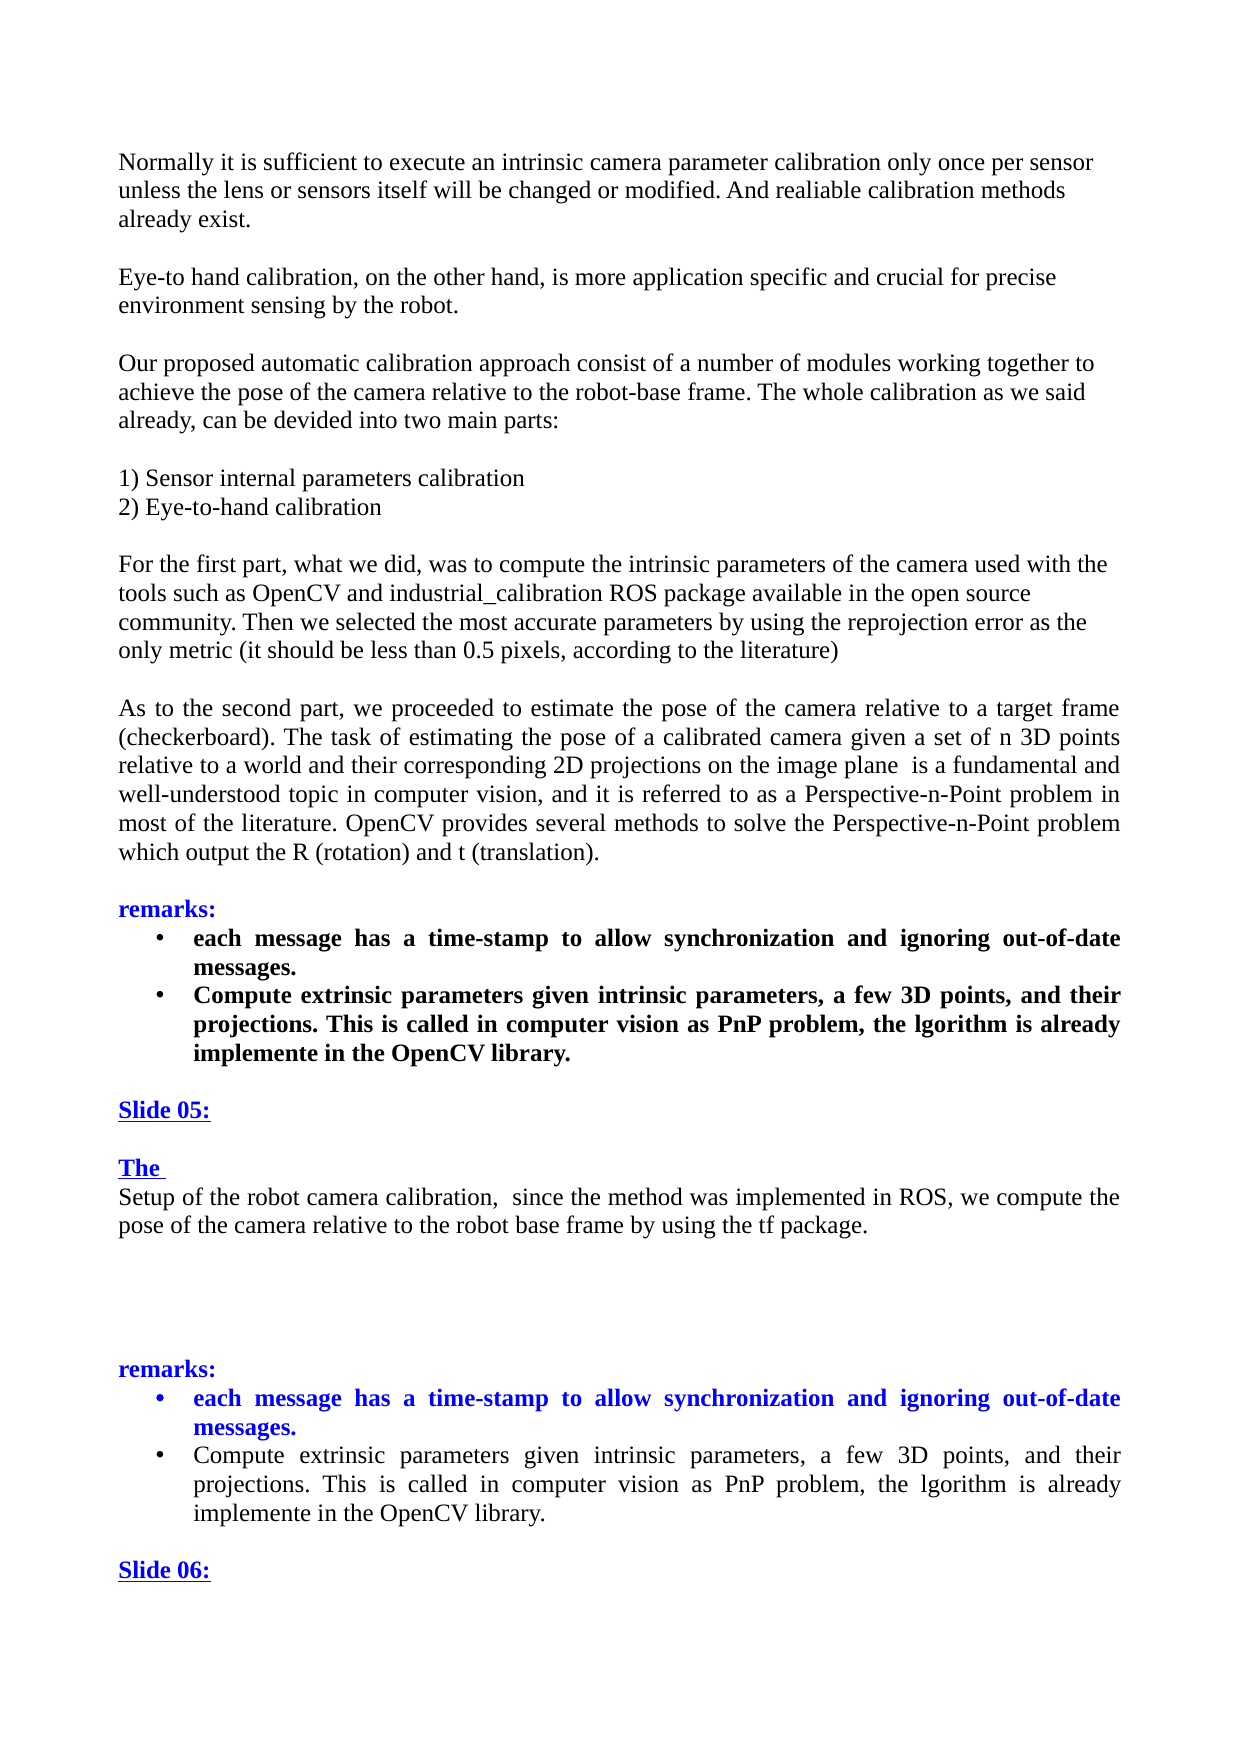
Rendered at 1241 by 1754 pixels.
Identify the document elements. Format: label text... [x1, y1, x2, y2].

text remarks: [118, 1354, 1122, 1383]
list Compute extrinsic parameters given intrinsic parameters, a few 3D points, and their projections. This is called in computer vision as PnP problem, the lgorithm is already implemente in the OpenCV library. [156, 981, 1122, 1067]
text Slide 06: [118, 1556, 1122, 1584]
text As to the second part, we proceeded to estimate the pose of the camera relative to a target frame (checkerboard). The task of estimating the pose of a calibrated camera given a set of n 3D points relative to a world and their corresponding 2D projections on the image plane is a fundamental and well-understood topic in computer vision, and it is referred to as a Perspective-n-Point problem in most of the literature. OpenCV provides several methods to solve the Perspective-n-Point problem which output the R (rotation) and t (translation). [118, 693, 1122, 866]
text 1) Sensor internal parameters calibration [118, 463, 1122, 492]
list Compute extrinsic parameters given intrinsic parameters, a few 3D points, and their projections. This is called in computer vision as PnP problem, the lgorithm is already implemente in the OpenCV library. [156, 1441, 1122, 1527]
list each message has a time-stamp to allow synchronization and ignoring out-of-date messages. [156, 923, 1122, 981]
text Eye-to hand calibration, on the other hand, is more application specific and crucial for precise environment sensing by the robot. [118, 262, 1122, 319]
text Normally it is sufficient to execute an intrinsic camera parameter calibration only once per sensor unless the lens or sensors itself will be changed or modified. And realiable calibration methods already exist. [118, 147, 1122, 233]
text For the first part, what we did, was to compute the intrinsic parameters of the camera used with the tools such as OpenCV and industrial_calibration ROS package available in the open source community. Then we selected the most accurate parameters by using the reprojection error as the only metric (it should be less than 0.5 pixels, according to the literature) [118, 549, 1122, 664]
text Slide 05: [118, 1096, 1122, 1124]
text The [118, 1153, 1122, 1182]
text remarks: [118, 894, 1122, 923]
text Our proposed automatic calibration approach consist of a number of modules working together to achieve the pose of the camera relative to the robot-base frame. The whole calibration as we said already, can be devided into two main parts: [118, 348, 1122, 434]
text Setup of the robot camera calibration, since the method was implemented in ROS, we compute the pose of the camera relative to the robot base frame by using the tf package. [118, 1182, 1122, 1239]
list each message has a time-stamp to allow synchronization and ignoring out-of-date messages. [156, 1383, 1122, 1441]
text 2) Eye-to-hand calibration [118, 492, 1122, 521]
